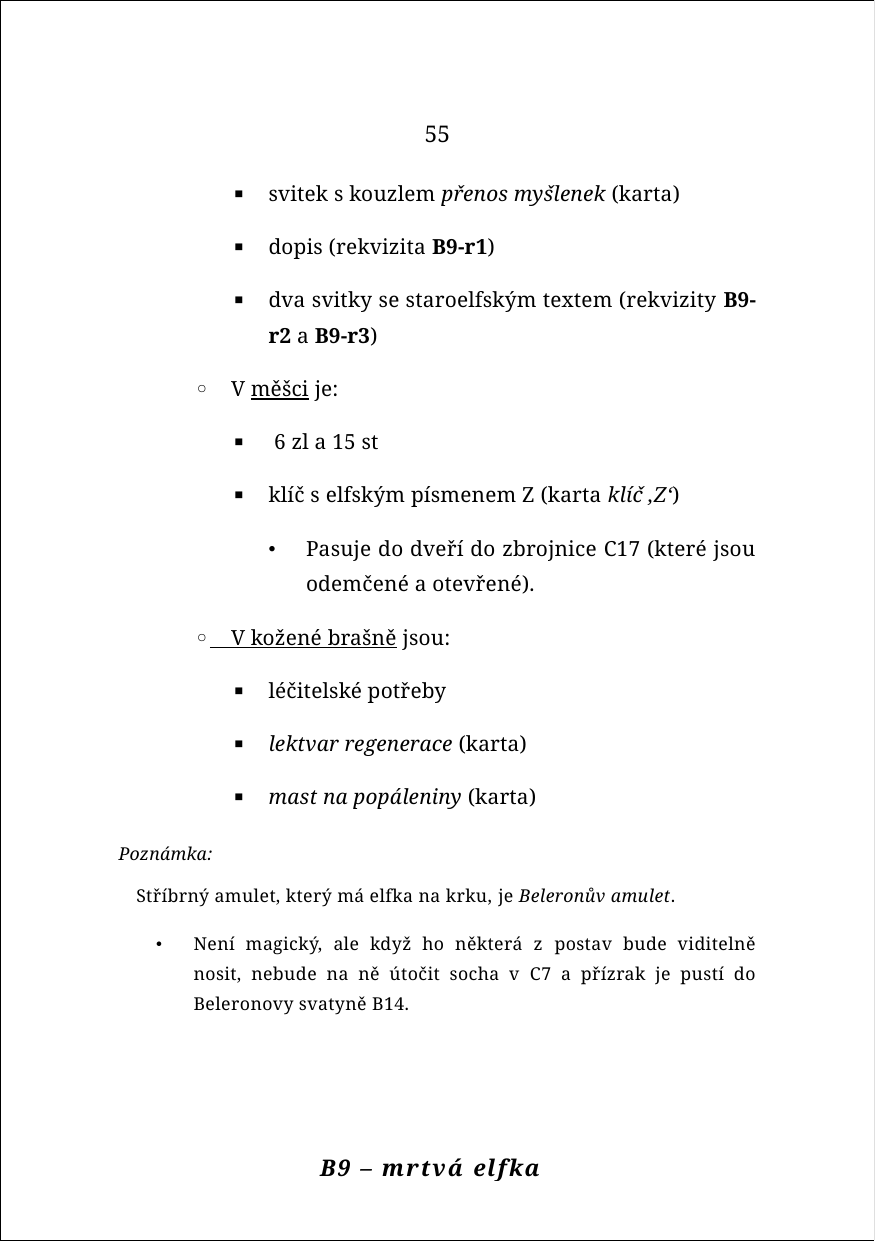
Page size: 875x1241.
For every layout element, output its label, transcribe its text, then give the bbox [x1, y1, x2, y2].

list dva svitky se staroelfským textem (rekvizity B9-r2 a⁠ B9-r3) [231, 285, 756, 349]
list V⁠ měšci je: [193, 374, 756, 403]
list Pasuje do dveří do zbrojnice C17 (které jsou odemčené a⁠ otevřené). [268, 534, 756, 598]
list klíč s⁠ elfským písmenem Z⁠ (karta klíč ‚Z‘) [231, 481, 756, 509]
list V⁠ kožené brašně jsou: [193, 623, 756, 651]
list léčitelské potřeby [231, 676, 756, 704]
list svitek s⁠ kouzlem přenos myšlenek (karta) [231, 179, 756, 207]
list Není magický, ale když ho některá z⁠ postav bude viditelně nosit, nebude na ně útočit socha v⁠ C7 a⁠ přízrak je pustí do Beleronovy svatyně B14. [156, 931, 756, 1016]
text Poznámka: [118, 841, 756, 866]
text Stříbrný amulet, který má elfka na krku, je Beleronův amulet. [136, 883, 756, 908]
list 6 zl a⁠ 15 st [231, 427, 756, 456]
list mast na popáleniny (karta) [231, 782, 756, 811]
list dopis (rekvizita B9-r1) [231, 232, 756, 261]
list lektvar regenerace (karta) [231, 729, 756, 757]
